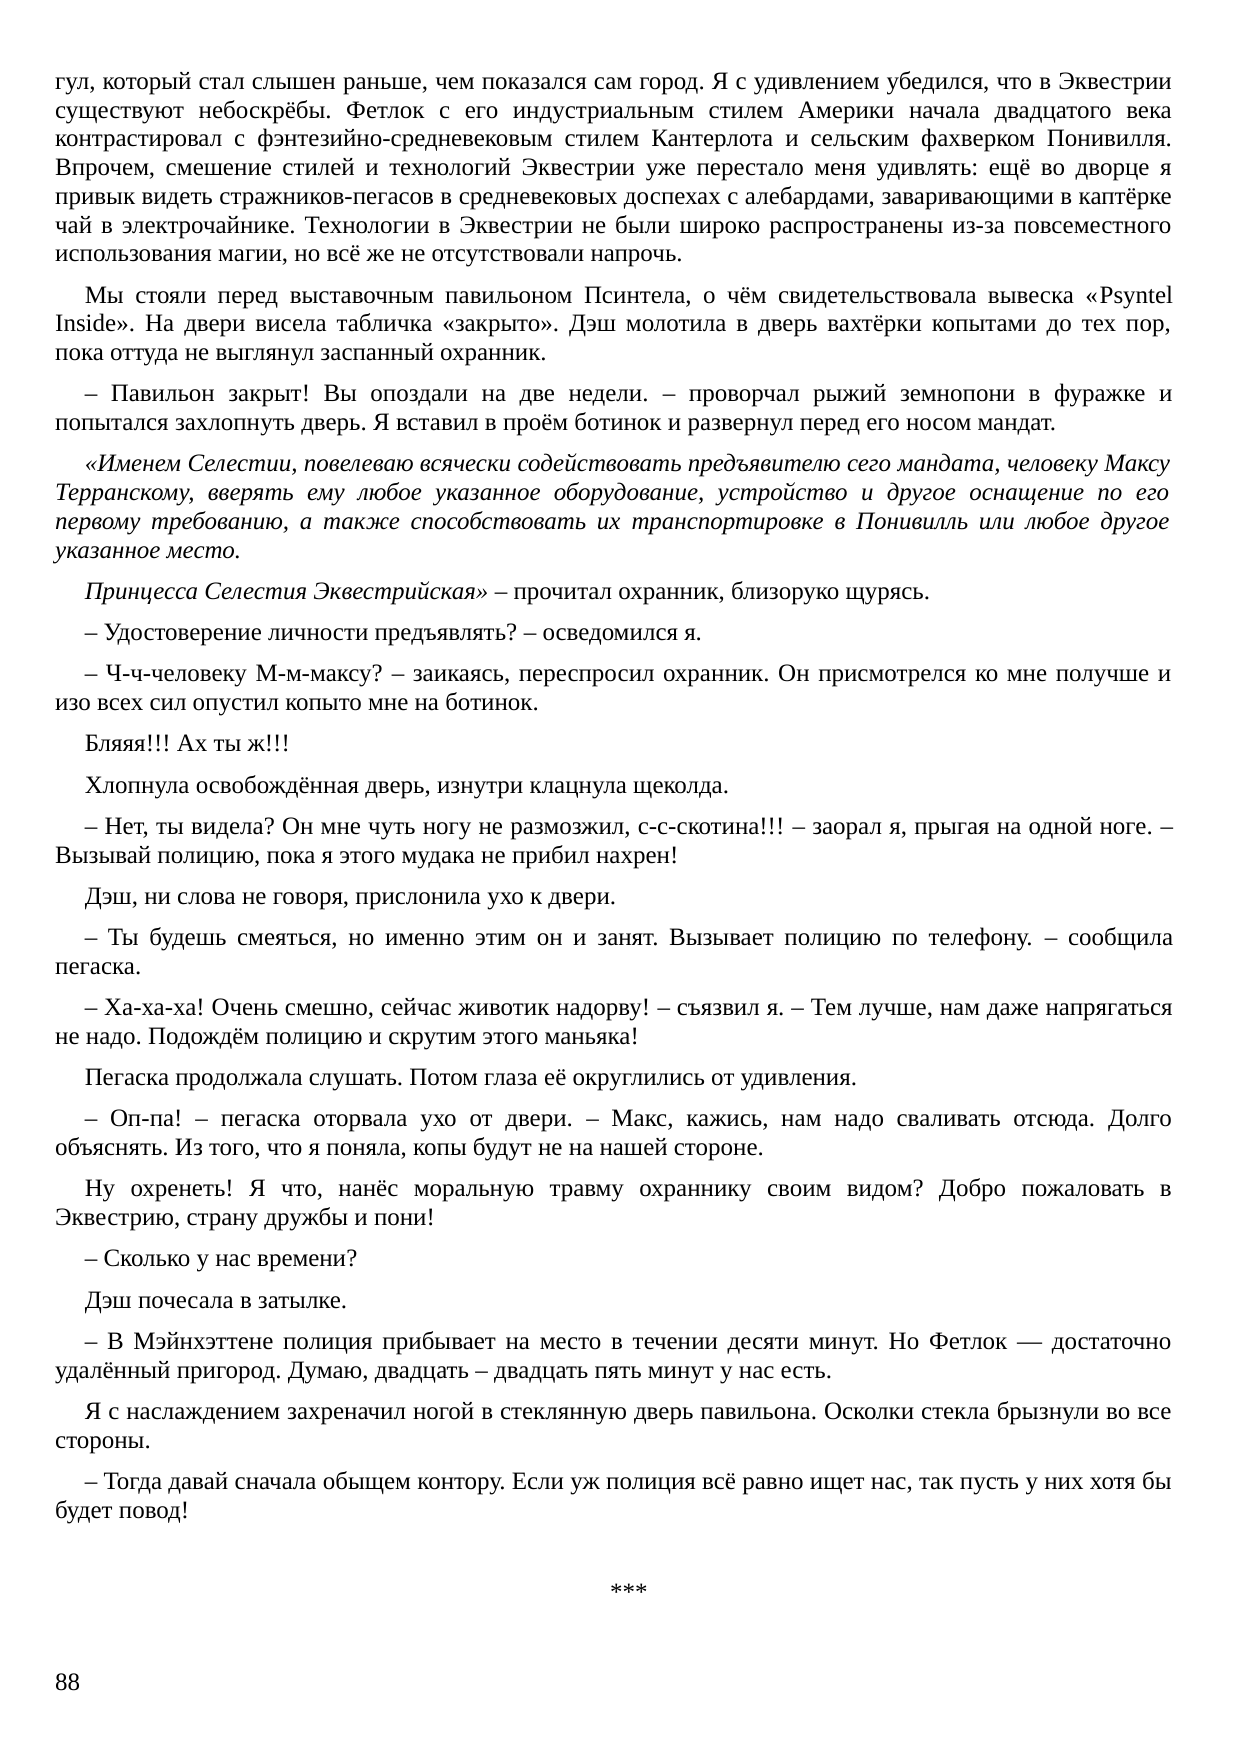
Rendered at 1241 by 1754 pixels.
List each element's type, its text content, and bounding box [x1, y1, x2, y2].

text Я с наслаждением захреначил ногой в стеклянную дверь павильона. Осколки стекла брызнули во все стороны. [55, 1396, 1173, 1453]
text Хлопнула освобождённая дверь, изнутри клацнула щеколда. [55, 770, 1173, 798]
text – Нет, ты видела? Он мне чуть ногу не размозжил, с-с-скотина!!! – заорал я, прыгая на одной ноге. – Вызывай полицию, пока я этого мудака не прибил нахрен! [55, 811, 1173, 868]
text – Удостоверение личности предъявлять? – осведомился я. [55, 617, 1173, 646]
text Ну охренеть! Я что, нанёс моральную травму охраннику своим видом? Добро пожаловать в Эквестрию, страну дружбы и пони! [55, 1173, 1173, 1231]
text Бляяя!!! Ах ты ж!!! [55, 728, 1173, 757]
text – Павильон закрыт! Вы опоздали на две недели. – проворчал рыжий земнопони в фуражке и попытался захлопнуть дверь. Я вставил в проём ботинок и развернул перед его носом мандат. [55, 378, 1173, 436]
text – Ты будешь смеяться, но именно этим он и занят. Вызывает полицию по телефону. – сообщила пегаска. [55, 922, 1173, 980]
text Мы стояли перед выставочным павильоном Псинтела, о чём свидетельствовала вывеска «Psyntel Inside». На двери висела табличка «закрыто». Дэш молотила в дверь вахтёрки копытами до тех пор, пока оттуда не выглянул заспанный охранник. [55, 280, 1173, 366]
text *** [55, 1577, 1173, 1606]
text Дэш, ни слова не говоря, прислонила ухо к двери. [55, 881, 1173, 910]
text Дэш почесала в затылке. [55, 1285, 1173, 1313]
text гул, который стал слышен раньше, чем показался сам город. Я с удивлением убедился, что в Эквестрии существуют небоскрёбы. Фетлок с его индустриальным стилем Америки начала двадцатого века контрастировал с фэнтезийно-средневековым стилем Кантерлота и сельским фахверком Понивилля. Впрочем, смешение стилей и технологий Эквестрии уже перестало меня удивлять: ещё во дворце я привык видеть стражников-пегасов в средневековых доспехах с алебардами, заваривающими в каптёрке чай в электрочайнике. Технологии в Эквестрии не были широко распространены из-за повсеместного использования магии, но всё же не отсутствовали напрочь. [55, 66, 1173, 267]
text – Сколько у нас времени? [55, 1243, 1173, 1272]
text – Ч-ч-человеку М-м-максу? – заикаясь, переспросил охранник. Он присмотрелся ко мне получше и изо всех сил опустил копыто мне на ботинок. [55, 658, 1173, 716]
text – Тогда давай сначала обыщем контору. Если уж полиция всё равно ищет нас, так пусть у них хотя бы будет повод! [55, 1466, 1173, 1523]
text – Ха-ха-ха! Очень смешно, сейчас животик надорву! – съязвил я. – Тем лучше, нам даже напрягаться не надо. Подождём полицию и скрутим этого маньяка! [55, 992, 1173, 1050]
text «Именем Селестии, повелеваю всячески содействовать предъявителю сего мандата, человеку Максу Терранскому, вверять ему любое указанное оборудование, устройство и другое оснащение по его первому требованию, а также способствовать их транспортировке в Понивилль или любое другое указанное место. [55, 448, 1173, 563]
text – В Мэйнхэттене полиция прибывает на место в течении десяти минут. Но Фетлок — достаточно удалённый пригород. Думаю, двадцать – двадцать пять минут у нас есть. [55, 1326, 1173, 1383]
text – Оп-па! – пегаска оторвала ухо от двери. – Макс, кажись, нам надо сваливать отсюда. Долго объяснять. Из того, что я поняла, копы будут не на нашей стороне. [55, 1103, 1173, 1161]
text Пегаска продолжала слушать. Потом глаза её округлились от удивления. [55, 1062, 1173, 1091]
text Принцесса Селестия Эквестрийская» – прочитал охранник, близоруко щурясь. [55, 576, 1173, 605]
